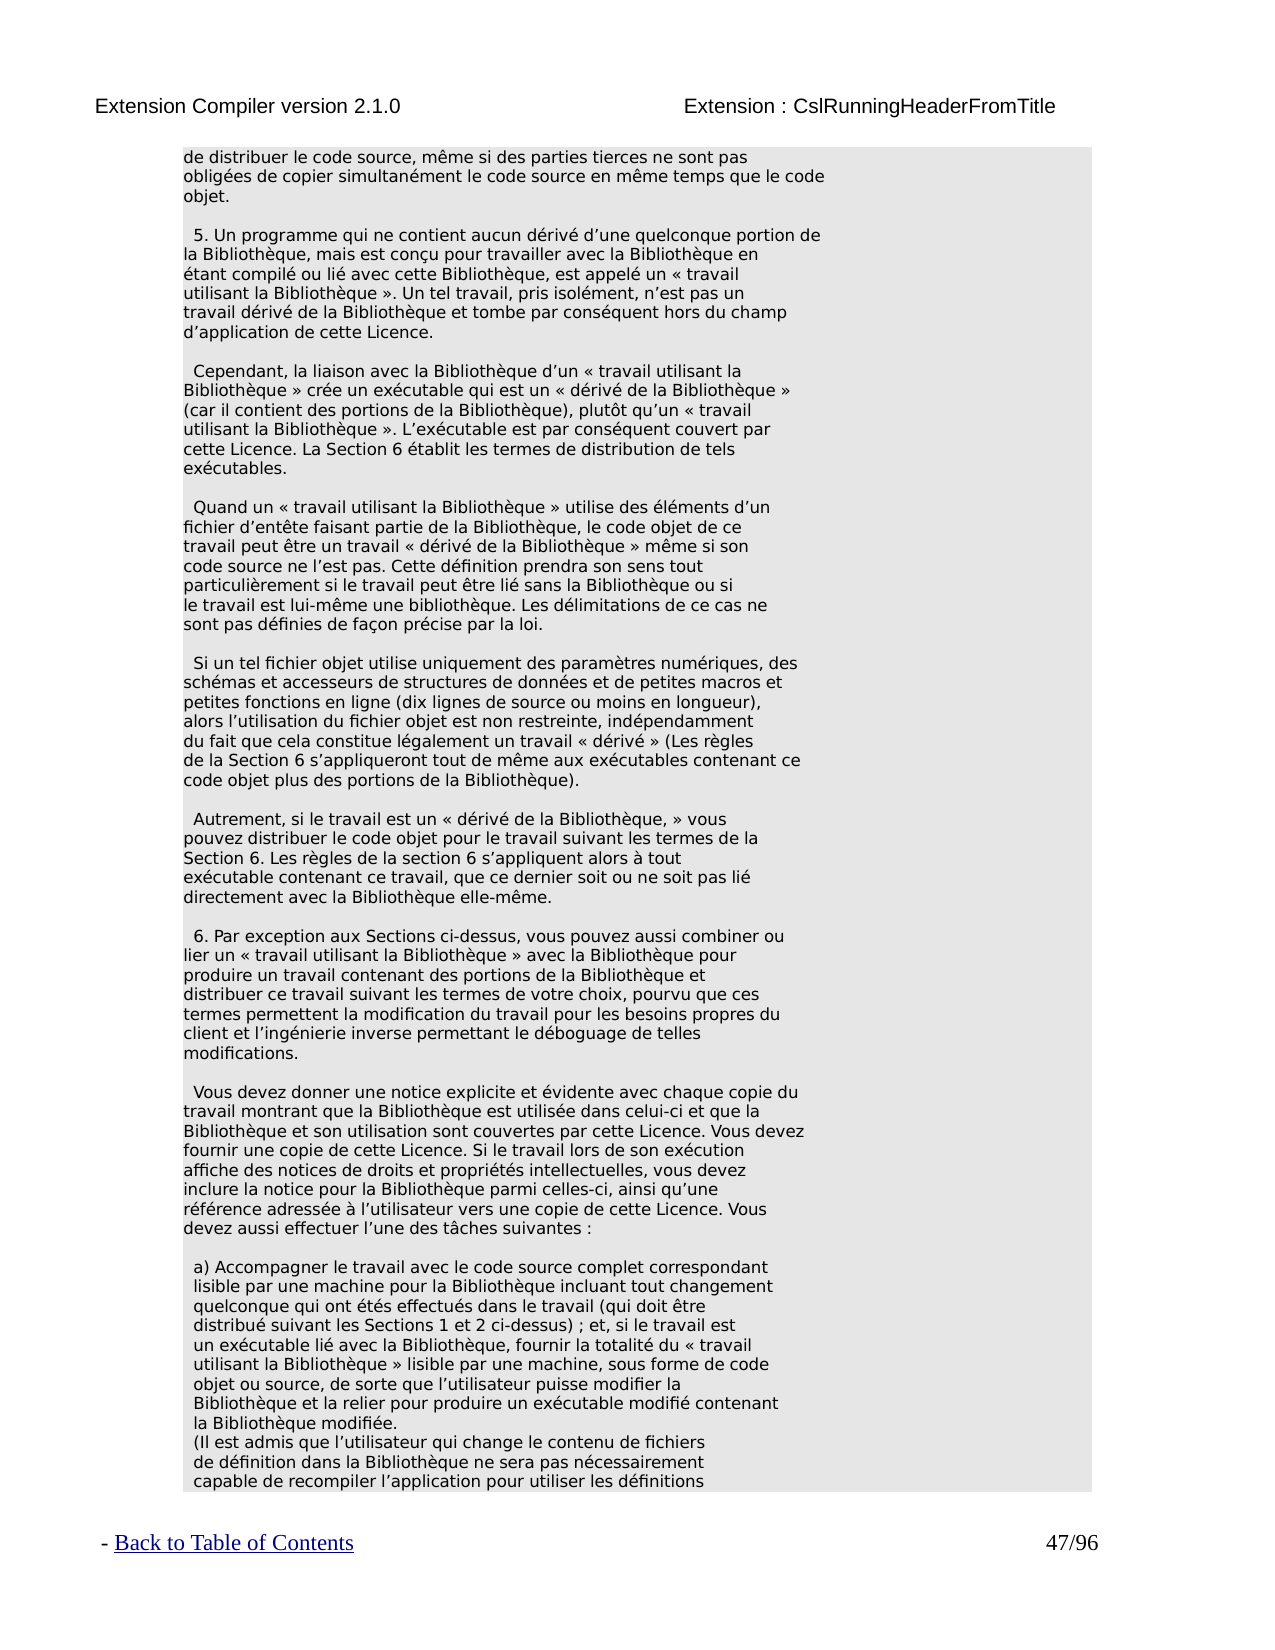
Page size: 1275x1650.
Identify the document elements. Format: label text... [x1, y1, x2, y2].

text Bibliothèque et son utilisation sont couvertes par cette Licence. Vous devez [183, 1121, 1092, 1141]
text capable de recompiler l’application pour utiliser les définitions [183, 1472, 1092, 1492]
text devez aussi effectuer l’une des tâches suivantes : [183, 1219, 1092, 1238]
text objet. [183, 186, 1092, 206]
text cette Licence. La Section 6 établit les termes de distribution de tels [183, 440, 1092, 459]
text schémas et accesseurs de structures de données et de petites macros et [183, 673, 1092, 693]
text utilisant la Bibliothèque ». L’exécutable est par conséquent couvert par [183, 420, 1092, 440]
text Si un tel fichier objet utilise uniquement des paramètres numériques, des [183, 654, 1092, 673]
text lier un « travail utilisant la Bibliothèque » avec la Bibliothèque pour [183, 946, 1092, 966]
text (car il contient des portions de la Bibliothèque), plutôt qu’un « travail [183, 401, 1092, 420]
text utilisant la Bibliothèque » lisible par une machine, sous forme de code [183, 1355, 1092, 1375]
text Vous devez donner une notice explicite et évidente avec chaque copie du [183, 1082, 1092, 1102]
text Bibliothèque » crée un exécutable qui est un « dérivé de la Bibliothèque » [183, 381, 1092, 401]
text objet ou source, de sorte que l’utilisateur puisse modifier la [183, 1375, 1092, 1394]
text distribué suivant les Sections 1 et 2 ci-dessus) ; et, si le travail est [183, 1316, 1092, 1336]
text obligées de copier simultanément le code source en même temps que le code [183, 167, 1092, 186]
text Quand un « travail utilisant la Bibliothèque » utilise des éléments d’un [183, 498, 1092, 518]
text distribuer ce travail suivant les termes de votre choix, pourvu que ces [183, 985, 1092, 1004]
text exécutables. [183, 459, 1092, 479]
text le travail est lui-même une bibliothèque. Les délimitations de ce cas ne [183, 596, 1092, 615]
text inclure la notice pour la Bibliothèque parmi celles-ci, ainsi qu’une [183, 1180, 1092, 1199]
text fichier d’entête faisant partie de la Bibliothèque, le code objet de ce [183, 518, 1092, 537]
text sont pas définies de façon précise par la loi. [183, 615, 1092, 634]
text code source ne l’est pas. Cette définition prendra son sens tout [183, 557, 1092, 576]
text la Bibliothèque modifiée. [183, 1414, 1092, 1433]
text client et l’ingénierie inverse permettant le déboguage de telles [183, 1024, 1092, 1043]
text Cependant, la liaison avec la Bibliothèque d’un « travail utilisant la [183, 362, 1092, 381]
text particulièrement si le travail peut être lié sans la Bibliothèque ou si [183, 576, 1092, 596]
text termes permettent la modification du travail pour les besoins propres du [183, 1004, 1092, 1024]
text la Bibliothèque, mais est conçu pour travailler avec la Bibliothèque en [183, 245, 1092, 264]
text de définition dans la Bibliothèque ne sera pas nécessairement [183, 1453, 1092, 1472]
text quelconque qui ont étés effectués dans le travail (qui doit être [183, 1297, 1092, 1316]
text code objet plus des portions de la Bibliothèque). [183, 771, 1092, 790]
text pouvez distribuer le code objet pour le travail suivant les termes de la [183, 829, 1092, 849]
text lisible par une machine pour la Bibliothèque incluant tout changement [183, 1277, 1092, 1297]
text a) Accompagner le travail avec le code source complet correspondant [183, 1258, 1092, 1277]
text de distribuer le code source, même si des parties tierces ne sont pas [183, 147, 1092, 167]
text travail peut être un travail « dérivé de la Bibliothèque » même si son [183, 537, 1092, 557]
text référence adressée à l’utilisateur vers une copie de cette Licence. Vous [183, 1199, 1092, 1219]
text du fait que cela constitue légalement un travail « dérivé » (Les règles [183, 732, 1092, 751]
text directement avec la Bibliothèque elle-même. [183, 888, 1092, 907]
text 6. Par exception aux Sections ci-dessus, vous pouvez aussi combiner ou [183, 927, 1092, 946]
text travail montrant que la Bibliothèque est utilisée dans celui-ci et que la [183, 1102, 1092, 1121]
text petites fonctions en ligne (dix lignes de source ou moins en longueur), [183, 693, 1092, 712]
text de la Section 6 s’appliqueront tout de même aux exécutables contenant ce [183, 751, 1092, 771]
text étant compilé ou lié avec cette Bibliothèque, est appelé un « travail [183, 264, 1092, 284]
text fournir une copie de cette Licence. Si le travail lors de son exécution [183, 1141, 1092, 1160]
text un exécutable lié avec la Bibliothèque, fournir la totalité du « travail [183, 1336, 1092, 1355]
text utilisant la Bibliothèque ». Un tel travail, pris isolément, n’est pas un [183, 284, 1092, 303]
text d’application de cette Licence. [183, 323, 1092, 342]
text modifications. [183, 1043, 1092, 1063]
text Bibliothèque et la relier pour produire un exécutable modifié contenant [183, 1394, 1092, 1414]
text produire un travail contenant des portions de la Bibliothèque et [183, 966, 1092, 985]
text exécutable contenant ce travail, que ce dernier soit ou ne soit pas lié [183, 868, 1092, 888]
text (Il est admis que l’utilisateur qui change le contenu de fichiers [183, 1433, 1092, 1453]
text Section 6. Les règles de la section 6 s’appliquent alors à tout [183, 849, 1092, 868]
text 5. Un programme qui ne contient aucun dérivé d’une quelconque portion de [183, 225, 1092, 245]
text alors l’utilisation du fichier objet est non restreinte, indépendamment [183, 712, 1092, 732]
text travail dérivé de la Bibliothèque et tombe par conséquent hors du champ [183, 303, 1092, 323]
text Autrement, si le travail est un « dérivé de la Bibliothèque, » vous [183, 810, 1092, 829]
text affiche des notices de droits et propriétés intellectuelles, vous devez [183, 1160, 1092, 1180]
